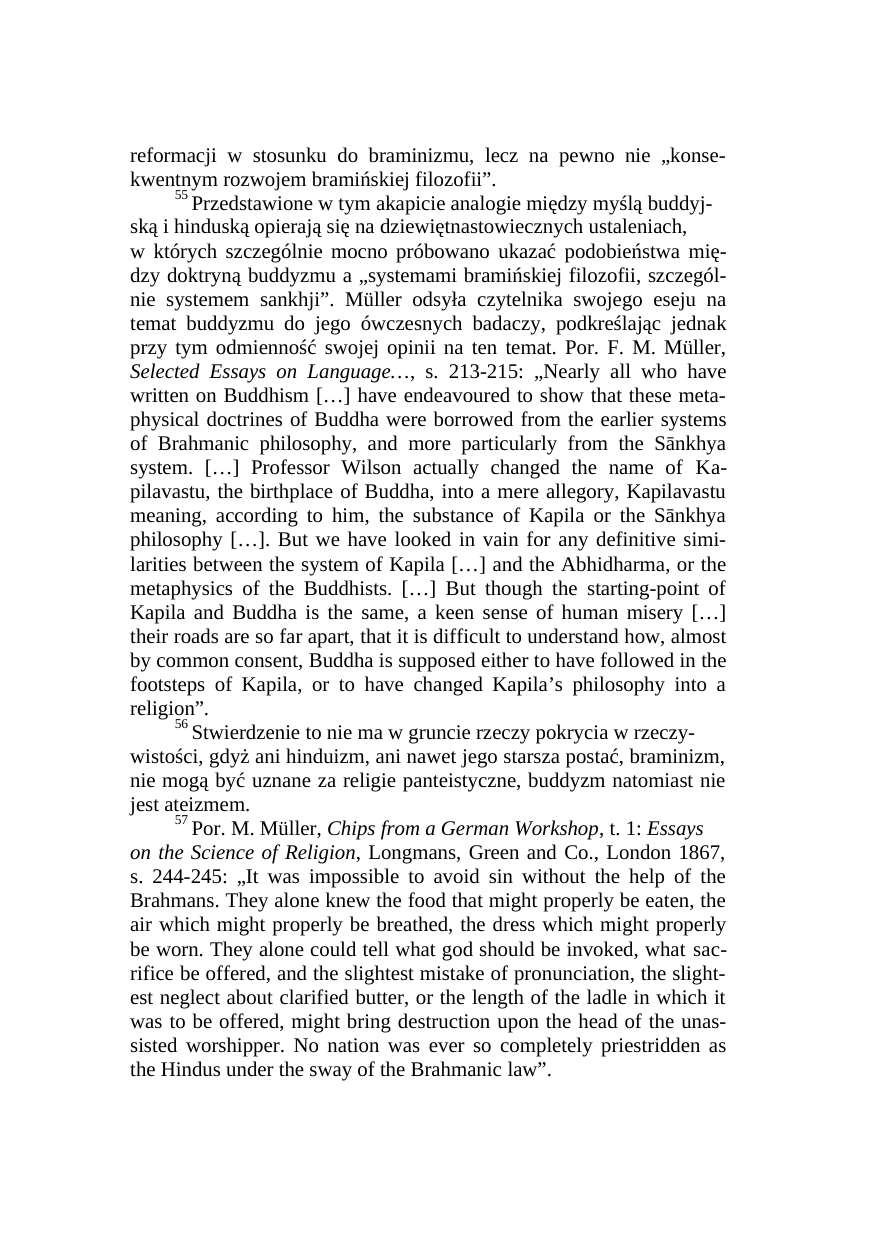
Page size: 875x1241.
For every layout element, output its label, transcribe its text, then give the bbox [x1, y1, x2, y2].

text 56 Stwierdzenie to nie ma w gruncie rzeczy pokrycia w rzeczy- [130, 720, 762, 744]
text wistości, gdyż ani hinduizm, ani nawet jego starsza postać, braminizm, nie mogą być uznane za religie panteistyczne, buddyzm natomiast nie jest ateizmem. [130, 744, 726, 816]
text reformacji w stosunku do braminizmu, lecz na pewno nie „konse- kwentnym rozwojem bramińskiej filozofii”. [130, 142, 727, 191]
text 55 Przedstawione w tym akapicie analogie między myślą buddyj- ską i hinduską opierają się na dziewiętnastowiecznych ustaleniach, [130, 191, 727, 239]
text s. 244-245: „It was impossible to avoid sin without the help of the Brahmans. They alone knew the food that might properly be eaten, the air which might properly be breathed, the dress which might properly be worn. They alone could tell what god should be invoked, what sac- rifice be offered, and the slightest mistake of pronunciation, the slight- est neglect about clarified butter, or the length of the ladle in which it was to be offered, might bring destruction upon the head of the unas- sisted worshipper. No nation was ever so completely priestridden as the Hindus under the sway of the Brahmanic law”. [130, 864, 727, 1081]
text 57 Por. M. Müller, Chips from a German Workshop, t. 1: Essays on the Science of Religion, Longmans, Green and Co., London 1867, [130, 816, 727, 864]
text w których szczególnie mocno próbowano ukazać podobieństwa mię- dzy doktryną buddyzmu a „systemami bramińskiej filozofii, szczegól- nie systemem sankhji”. Müller odsyła czytelnika swojego eseju na temat buddyzmu do jego ówczesnych badaczy, podkreślając jednak przy tym odmienność swojej opinii na ten temat. Por. F. M. Müller, Selected Essays on Language…, s. 213-215: „Nearly all who have written on Buddhism […] have endeavoured to show that these meta- physical doctrines of Buddha were borrowed from the earlier systems of Brahmanic philosophy, and more particularly from the Sānkhya system. […] Professor Wilson actually changed the name of Ka- pilavastu, the birthplace of Buddha, into a mere allegory, Kapilavastu meaning, according to him, the substance of Kapila or the Sānkhya philosophy […]. But we have looked in vain for any definitive simi- larities between the system of Kapila […] and the Abhidharma, or the metaphysics of the Buddhists. […] But though the starting-point of Kapila and Buddha is the same, a keen sense of human misery […] their roads are so far apart, that it is difficult to understand how, almost by common consent, Buddha is supposed either to have followed in the footsteps of Kapila, or to have changed Kapila’s philosophy into a religion”. [130, 239, 727, 720]
